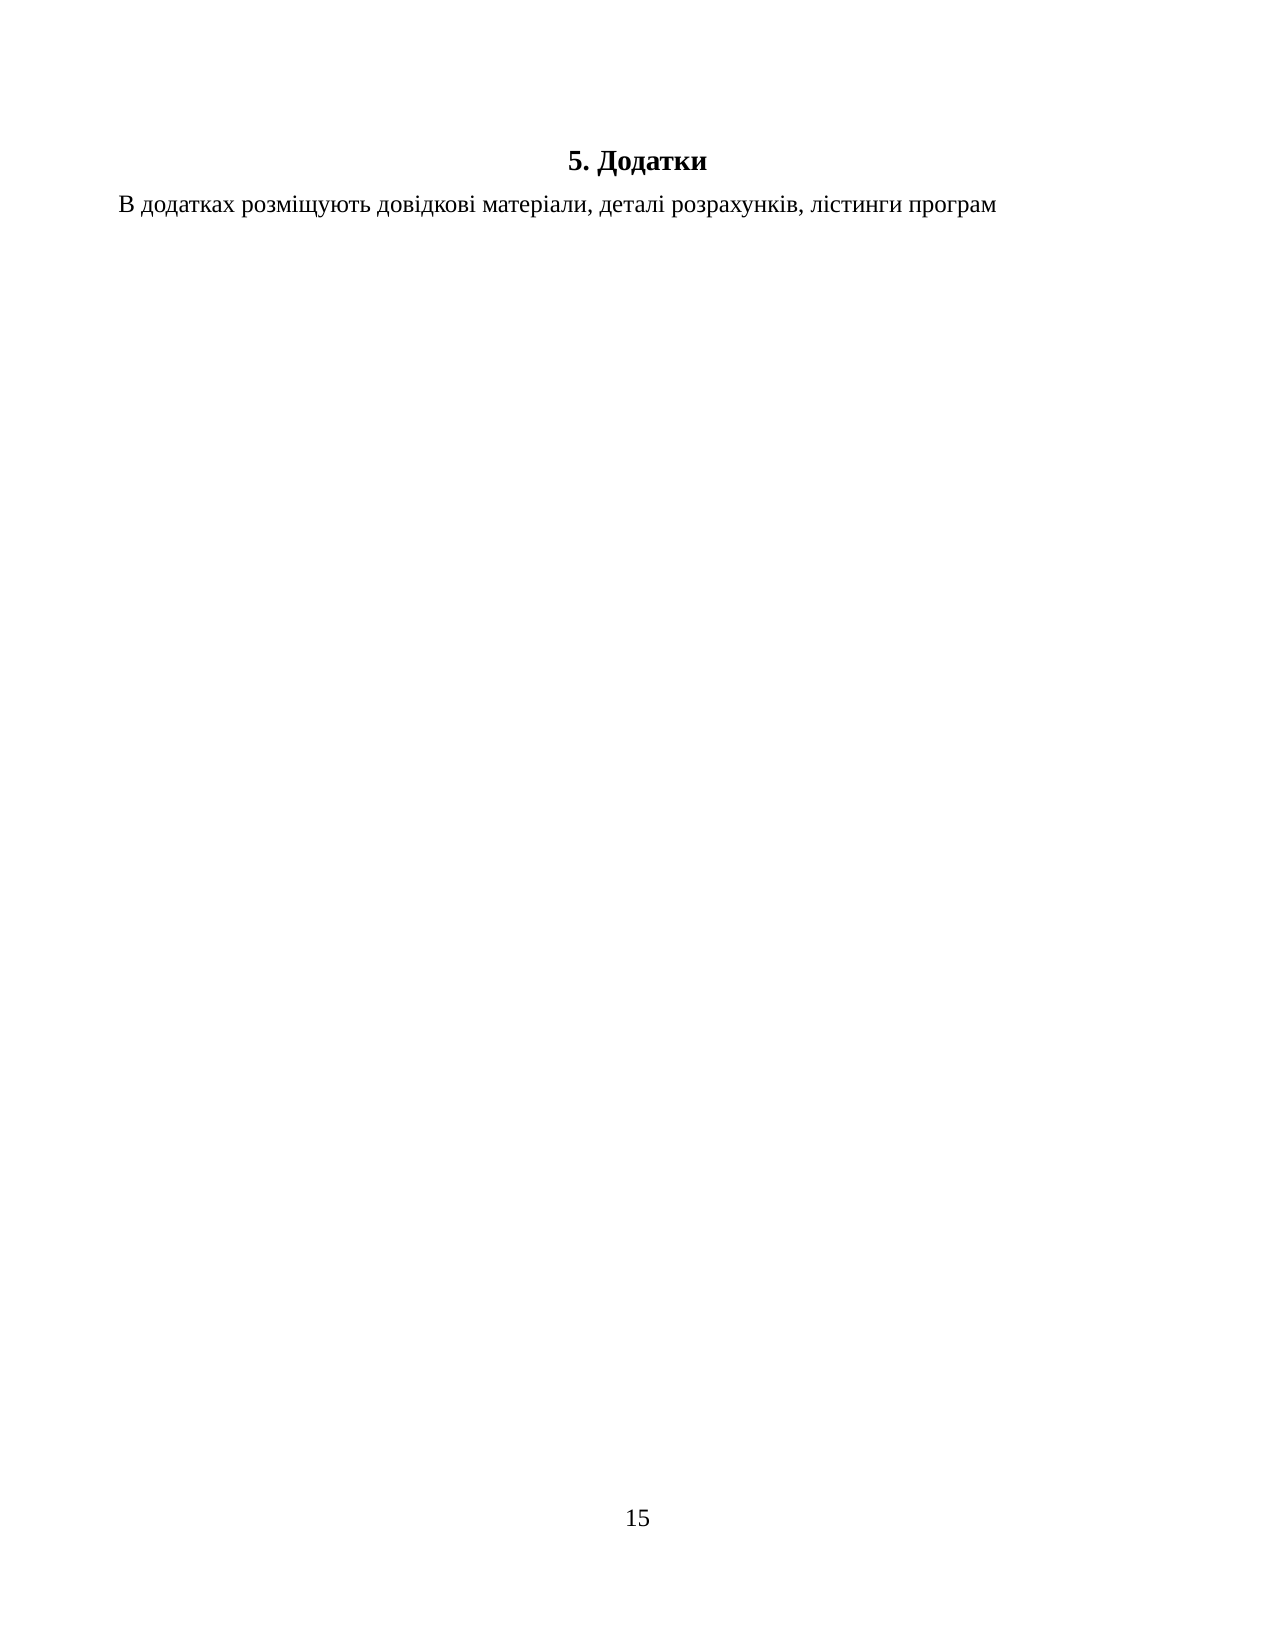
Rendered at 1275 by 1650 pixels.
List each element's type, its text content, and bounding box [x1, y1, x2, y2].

text В додатках розміщують довідкові матеріали, деталі розрахунків, лістинги програм [118, 189, 1157, 218]
subtitle Додатки [118, 143, 1157, 177]
